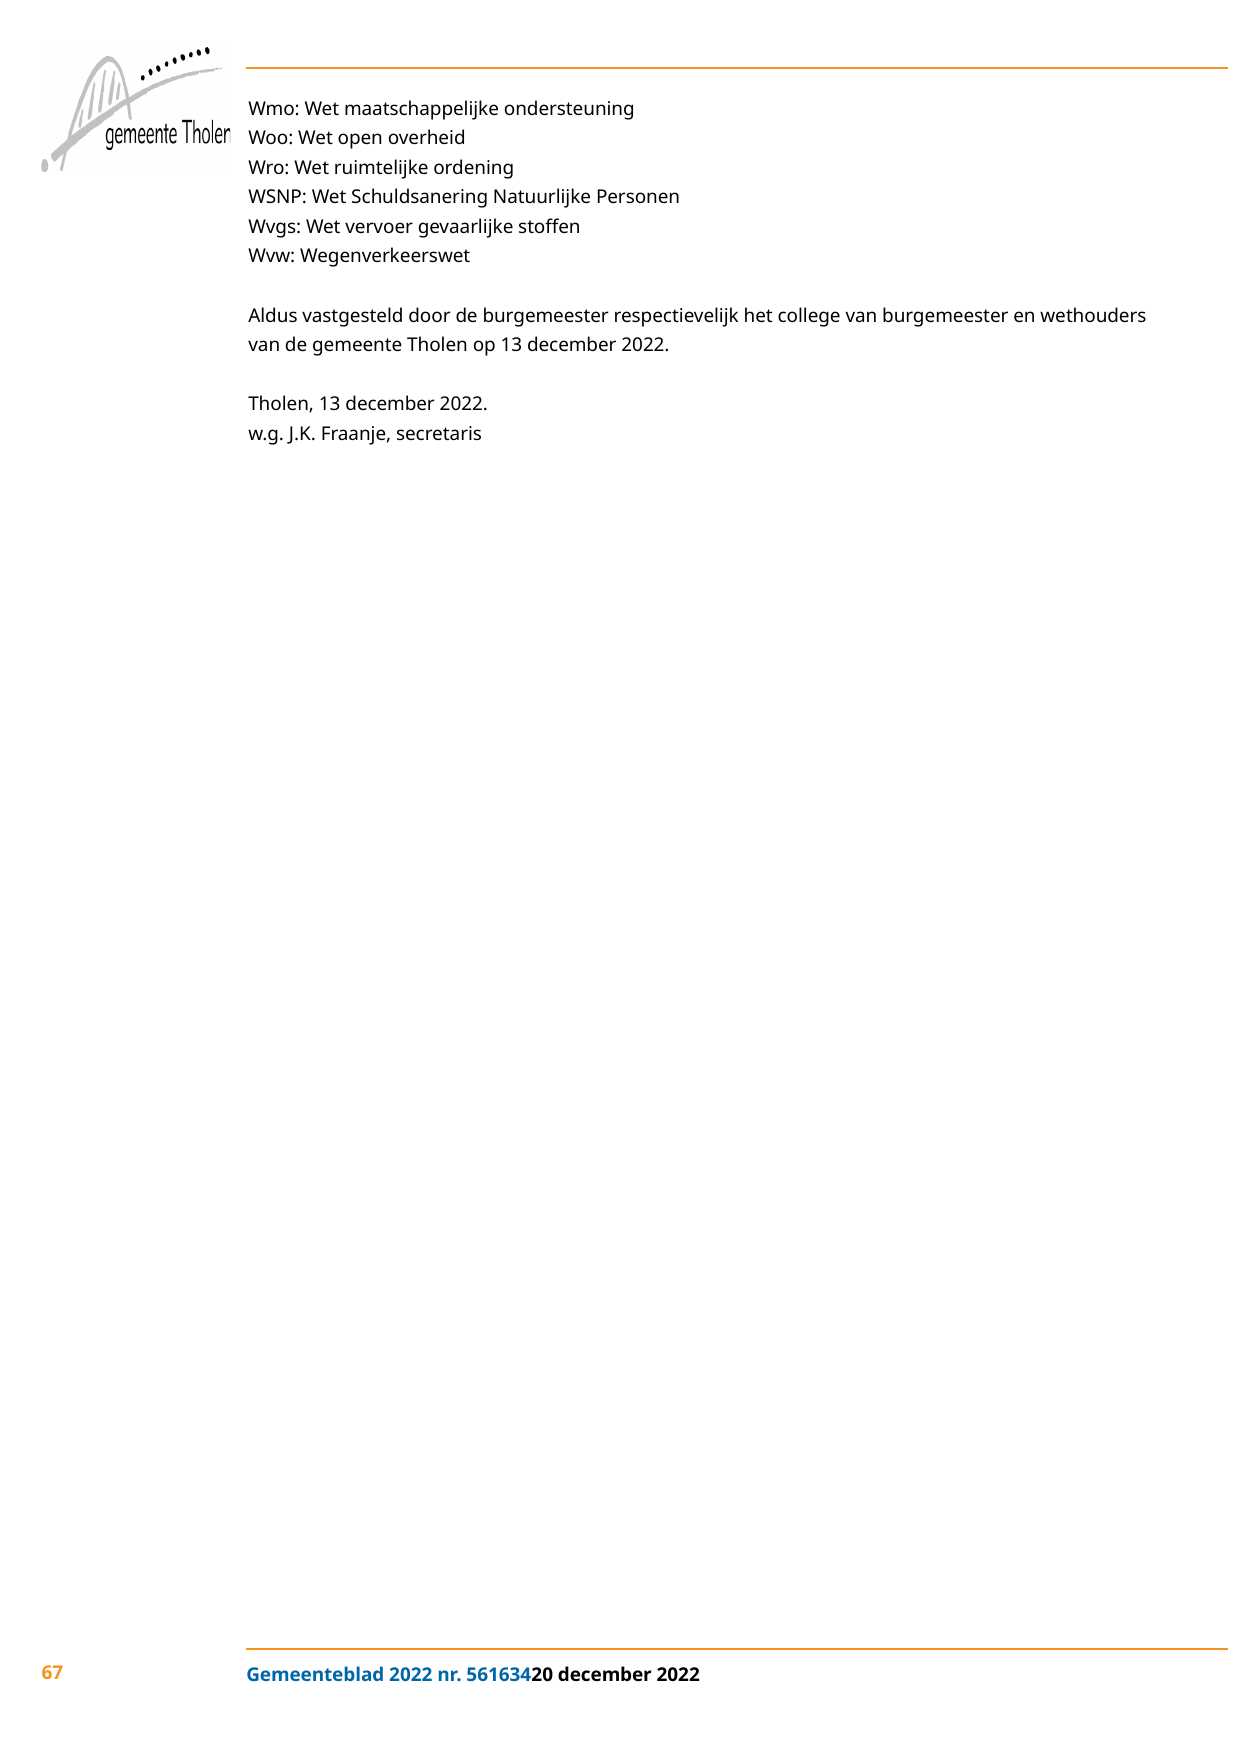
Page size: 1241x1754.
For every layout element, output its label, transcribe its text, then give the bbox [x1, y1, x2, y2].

text Aldus vastgesteld door de burgemeester respectievelijk het college van burgemeester en wethouders van de gemeente Tholen op 13 december 2022. [248, 302, 1152, 357]
text Wro: Wet ruimtelijke ordening [248, 154, 1152, 180]
text Wvgs: Wet vervoer gevaarlijke stoffen [248, 213, 1152, 239]
picture [41, 47, 231, 172]
text Woo: Wet open overheid [248, 124, 1152, 150]
text Tholen, 13 december 2022. [248, 391, 1152, 416]
text Wmo: Wet maatschappelijke ondersteuning [248, 95, 1152, 121]
text w.g. J.K. Fraanje, secretaris [248, 420, 1152, 446]
text WSNP: Wet Schuldsanering Natuurlijke Personen [248, 183, 1152, 209]
text Wvw: Wegenverkeerswet [248, 243, 1152, 268]
